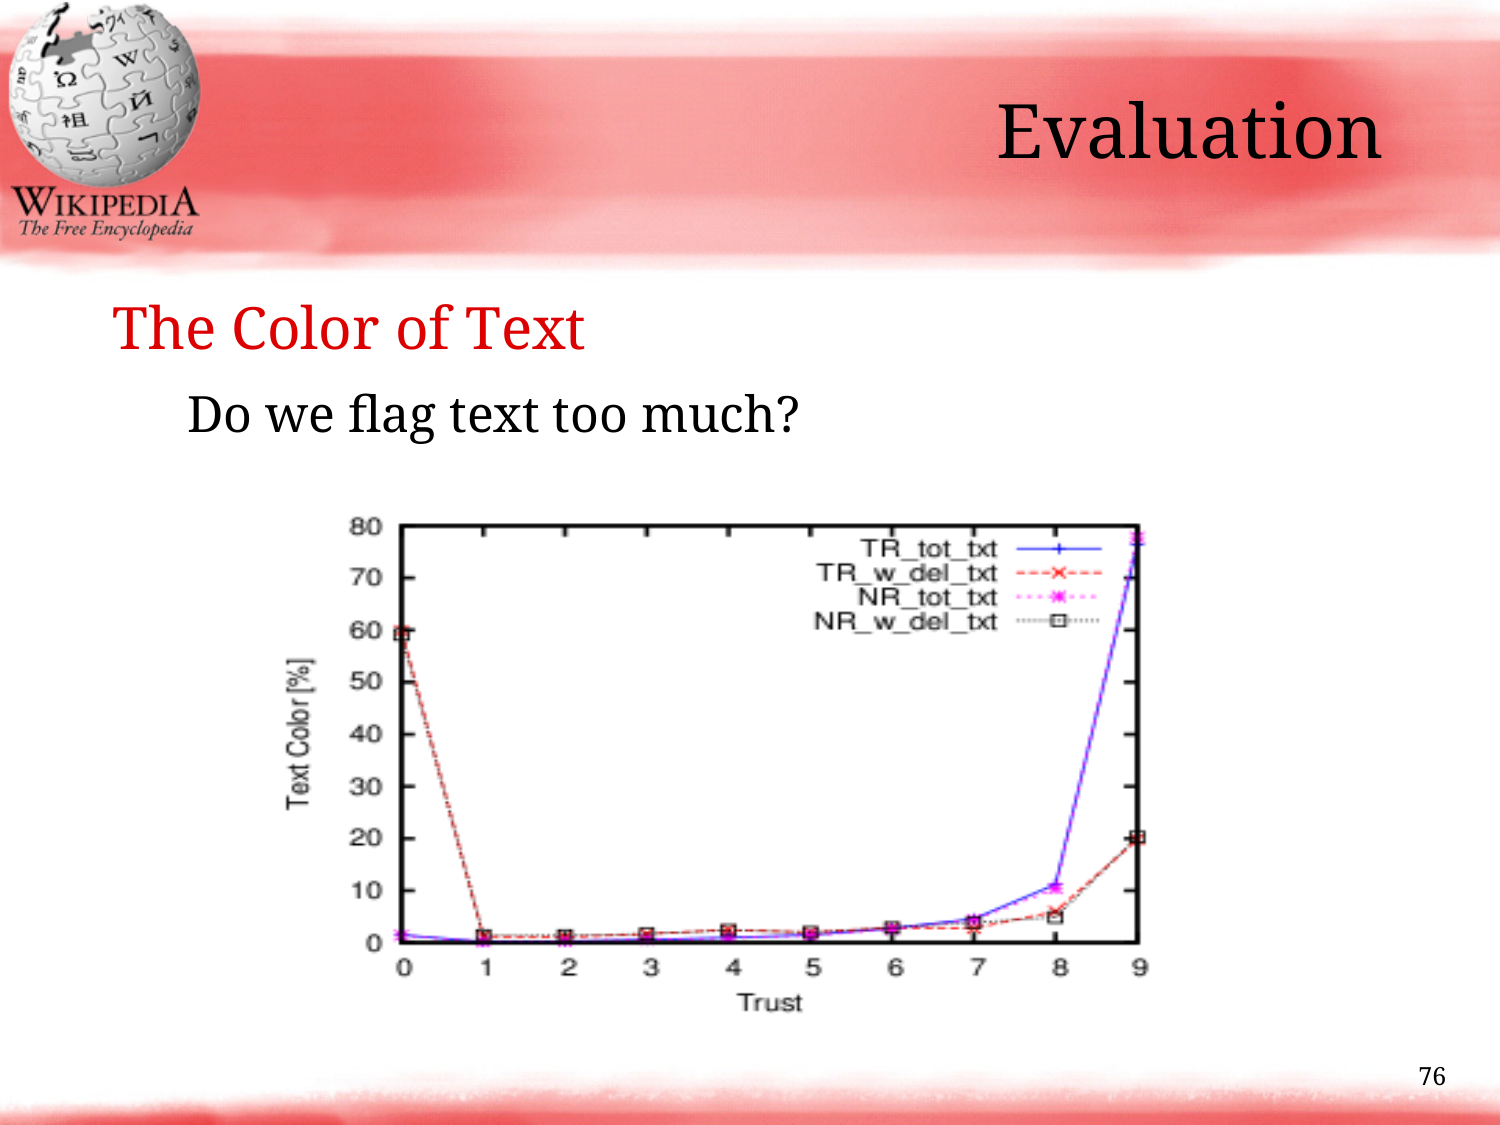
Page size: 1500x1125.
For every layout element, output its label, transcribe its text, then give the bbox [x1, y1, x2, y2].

list The Color of Text Do we flag text too much? [112, 287, 1385, 1033]
title Evaluation [112, 37, 1385, 222]
picture [0, 0, 1500, 1125]
